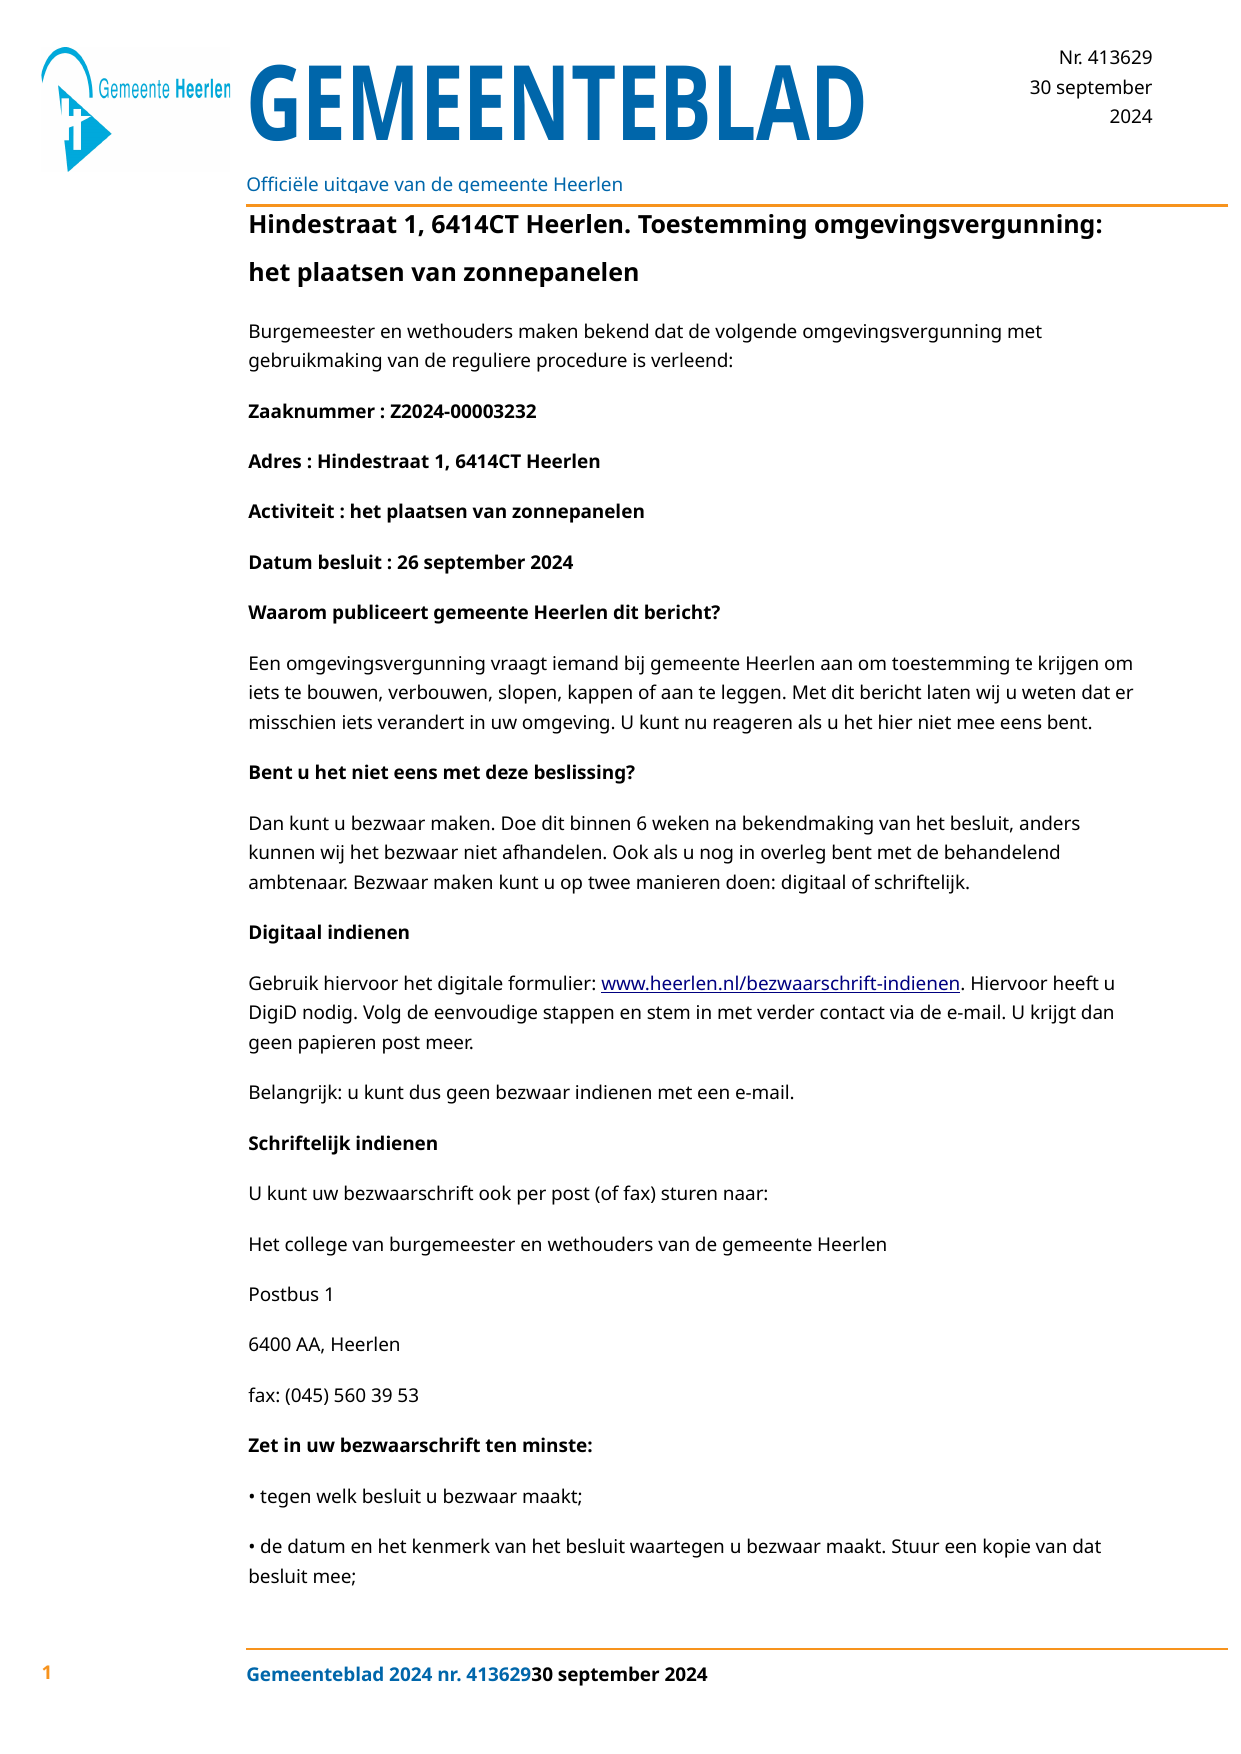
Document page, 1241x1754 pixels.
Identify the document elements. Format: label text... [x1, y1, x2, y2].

text Belangrijk: u kunt dus geen bezwaar indienen met een e-mail. [248, 1079, 1152, 1105]
text Zaaknummer : Z2024-00003232 [248, 398, 1152, 424]
text U kunt uw bezwaarschrift ook per post (of fax) sturen naar: [248, 1180, 1152, 1206]
picture [41, 47, 59, 70]
text Burgemeester en wethouders maken bekend dat de volgende omgevingsvergunning met gebruikmaking van de reguliere procedure is verleend: [248, 318, 1152, 373]
text Datum besluit : 26 september 2024 [248, 549, 1152, 575]
text Postbus 1 [248, 1281, 1152, 1307]
text Een omgevingsvergunning vraagt iemand bij gemeente Heerlen aan om toestemming te krijgen om iets te bouwen, verbouwen, slopen, kappen of aan te leggen. Met dit bericht laten wij u weten dat er misschien iets verandert in uw omgeving. U kunt nu reageren als u het hier niet mee eens bent. [248, 650, 1152, 735]
text Zet in uw bezwaarschrift ten minste: [248, 1432, 1152, 1458]
text Activiteit : het plaatsen van zonnepanelen [248, 499, 1152, 524]
text • de datum en het kenmerk van het besluit waartegen u bezwaar maakt. Stuur een kopie van dat besluit mee; [248, 1533, 1152, 1589]
text Het college van burgemeester en wethouders van de gemeente Heerlen [248, 1231, 1152, 1257]
text Adres : Hindestraat 1, 6414CT Heerlen [248, 448, 1152, 474]
text Bent u het niet eens met deze beslissing? [248, 759, 1152, 785]
text Schriftelijk indienen [248, 1130, 1152, 1156]
text Hindestraat 1, 6414CT Heerlen. Toestemming omgevingsvergunning: het plaatsen van zonnepanelen [248, 207, 1152, 288]
text Dan kunt u bezwaar maken. Doe dit binnen 6 weken na bekendmaking van het besluit, anders kunnen wij het bezwaar niet afhandelen. Ook als u nog in overleg bent met de behandelend ambtenaar. Bezwaar maken kunt u op twee manieren doen: digitaal of schriftelijk. [248, 810, 1152, 895]
text Gebruik hiervoor het digitale formulier: www.heerlen.nl/bezwaarschrift-indienen. Hiervoor heeft u DigiD nodig. Volg de eenvoudige stappen en stem in met verder contact via de e-mail. U krijgt dan geen papieren post meer. [248, 970, 1152, 1055]
text 6400 AA, Heerlen [248, 1332, 1152, 1357]
picture [41, 47, 231, 172]
text Waarom publiceert gemeente Heerlen dit bericht? [248, 599, 1152, 625]
text Digitaal indienen [248, 919, 1152, 945]
text fax: (045) 560 39 53 [248, 1382, 1152, 1408]
text • tegen welk besluit u bezwaar maakt; [248, 1483, 1152, 1509]
